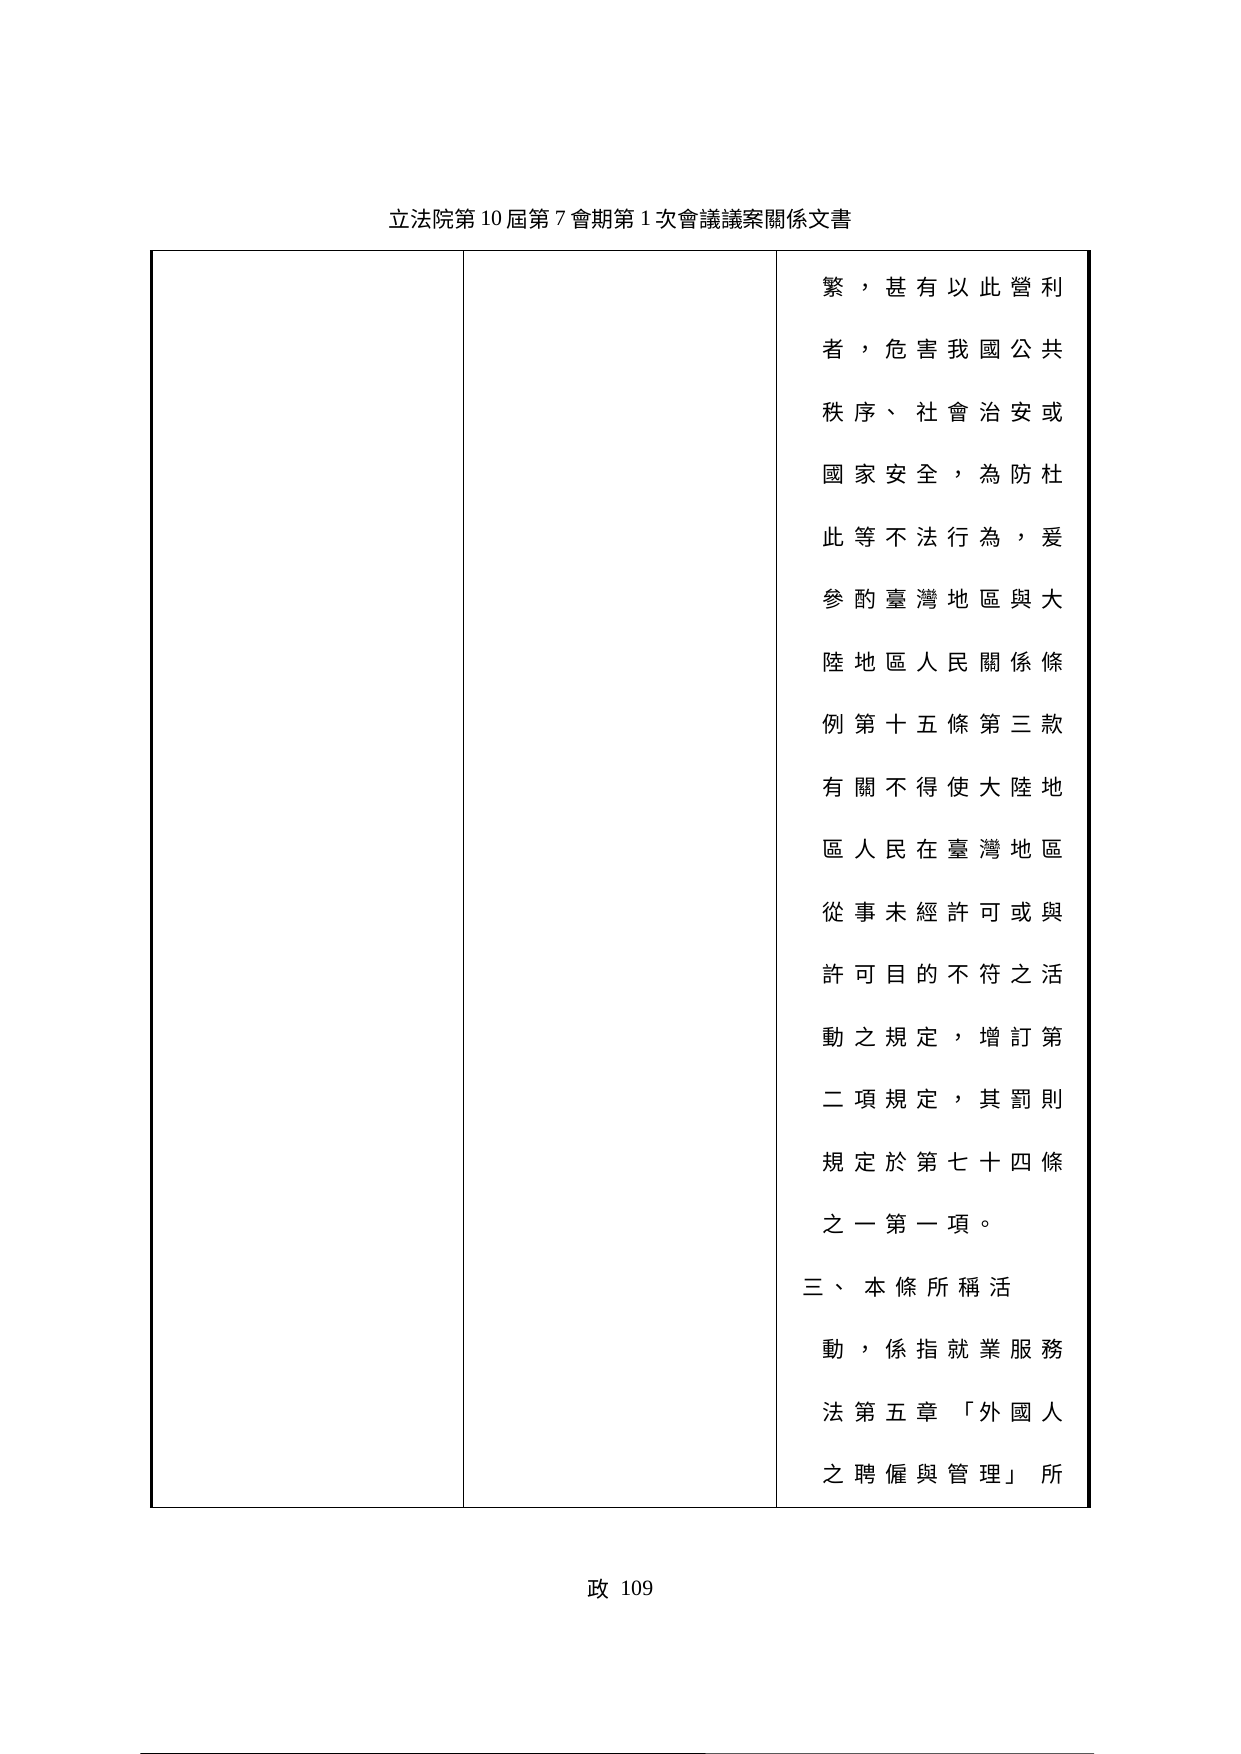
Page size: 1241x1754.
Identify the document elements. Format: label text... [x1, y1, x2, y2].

table_cell [153, 251, 463, 1507]
table_cell 繁，甚有以此營利者，危害我國公共秩序、社會治安或國家安全，為防杜此等不法行為，爰參酌臺灣地區與大陸地區人民關係條例第十五條第三款有關不得使大陸地區人民在臺灣地區從事未經許可或與許可目的不符之活動之規定，增訂第二項規定，其罰則規定於第七十四條之一第一項。 三、本條所稱活動，係指就業服務法第五章「外國人之聘僱與管理」所 [777, 251, 1087, 1507]
table_cell [464, 251, 776, 1507]
